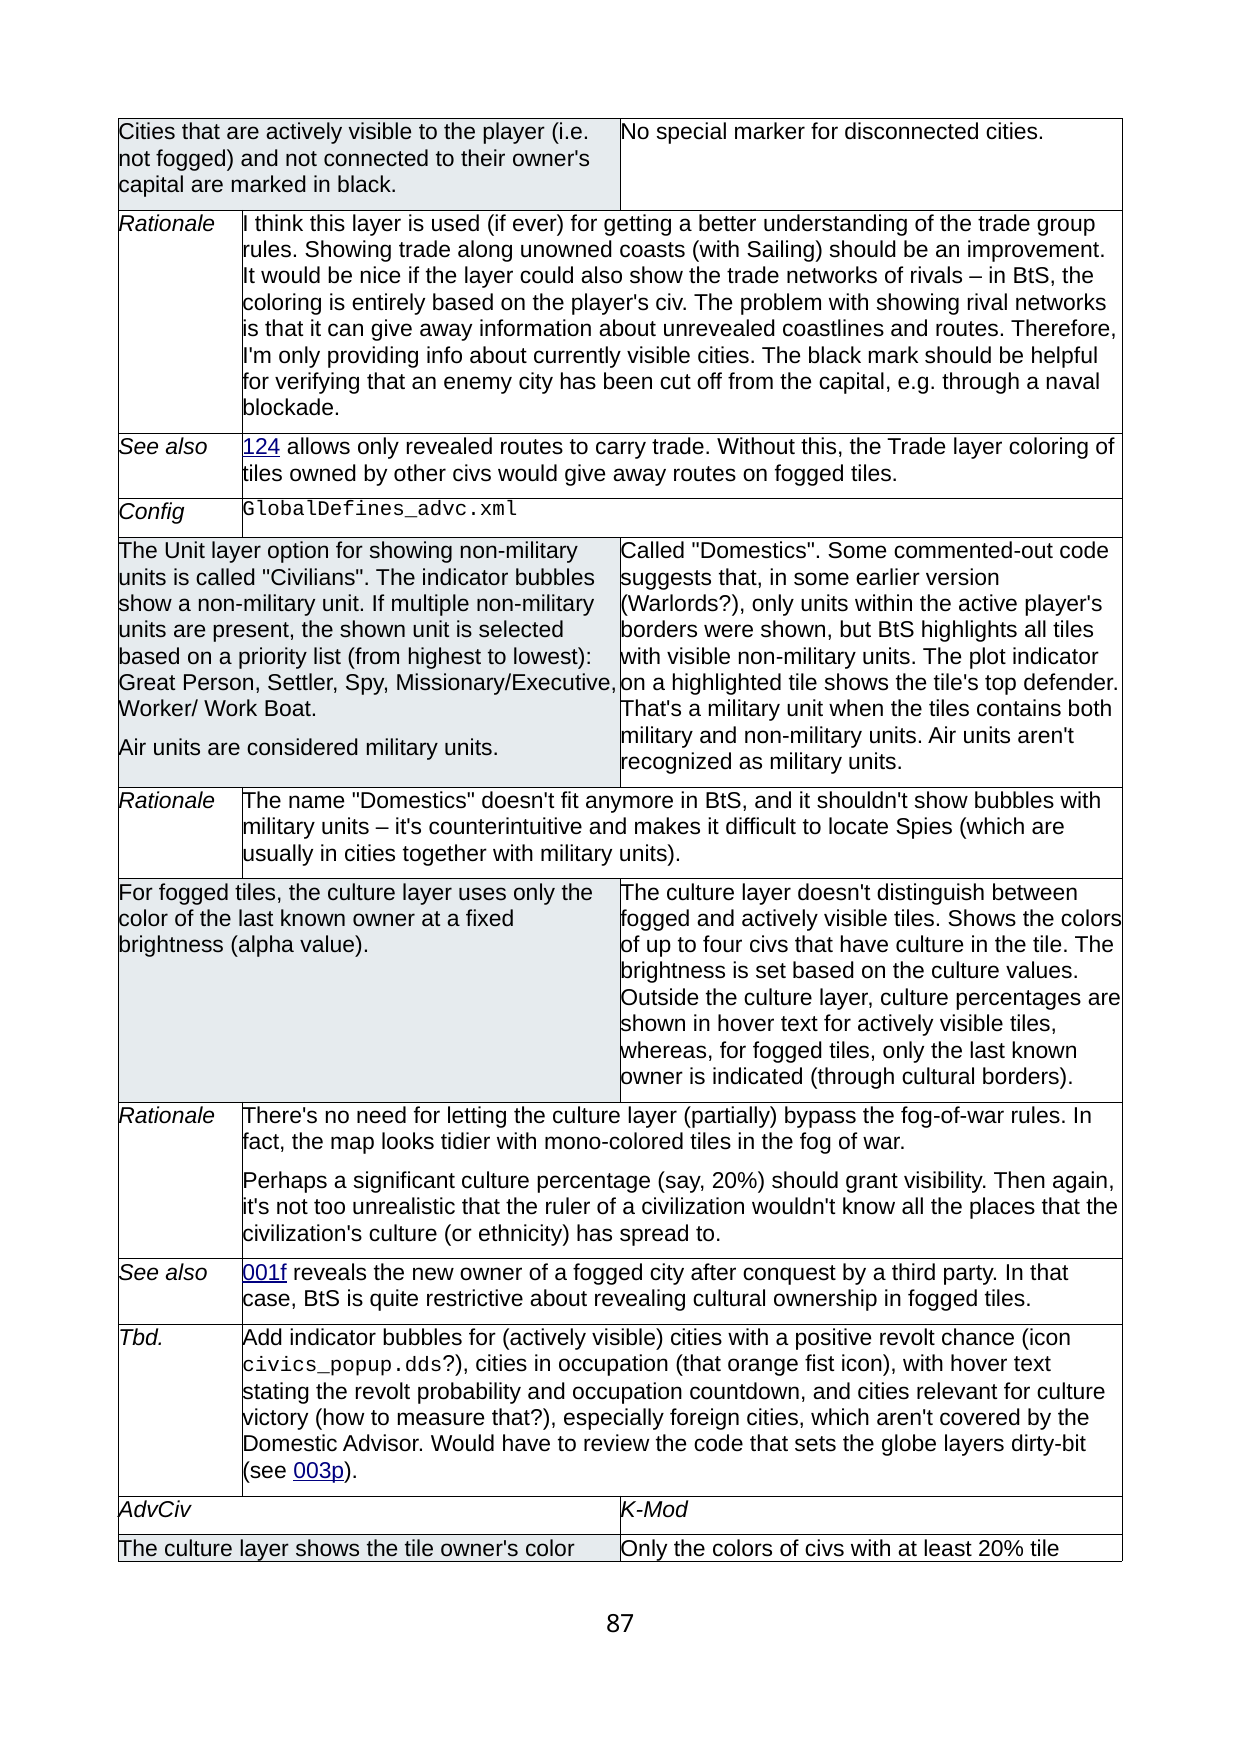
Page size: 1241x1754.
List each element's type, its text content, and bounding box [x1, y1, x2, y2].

table_cell See also [119, 1259, 242, 1323]
table_cell The Unit layer option for showing non-military units is called "Civilians". The indicator bubbles show a non-military unit. If multiple non-military units are present, the shown unit is selected based on a priority list (from highest to lowest): Great Person, Settler, Spy, Missionary/Executive, Worker/ Work Boat. Air units are considered military units. [119, 538, 620, 787]
table_cell Only the colors of civs with at least 20% tile [621, 1535, 1122, 1561]
table_cell See also [119, 434, 242, 498]
table_cell Rationale [119, 1103, 242, 1258]
table_cell GlobalDefines_advc.xml [243, 499, 1122, 537]
table_cell Called "Domestics". Some commented-out code suggests that, in some earlier version (Warlords?), only units within the active player's borders were shown, but BtS highlights all tiles with visible non-military units. The plot indicator on a highlighted tile shows the tile's top defender. That's a military unit when the tiles contains both military and non-military units. Air units aren't recognized as military units. [621, 538, 1122, 787]
table_cell The culture layer shows the tile owner's color [119, 1535, 620, 1561]
table_cell Rationale [119, 788, 242, 878]
table_cell Cities that are actively visible to the player (i.e. not fogged) and not connected to their owner's capital are marked in black. [119, 119, 620, 210]
table_cell 001f reveals the new owner of a fogged city after conquest by a third party. In that case, BtS is quite restrictive about revealing cultural ownership in fogged tiles. [243, 1259, 1122, 1323]
table_cell AdvCiv [119, 1497, 620, 1534]
table_cell 124 allows only revealed routes to carry trade. Without this, the Trade layer coloring of tiles owned by other civs would give away routes on fogged tiles. [243, 434, 1122, 498]
table_cell The name "Domestics" doesn't fit anymore in BtS, and it shouldn't show bubbles with military units – it's counterintuitive and makes it difficult to locate Spies (which are usually in cities together with military units). [243, 788, 1122, 878]
table_cell I think this layer is used (if ever) for getting a better understanding of the trade group rules. Showing trade along unowned coasts (with Sailing) should be an improvement. It would be nice if the layer could also show the trade networks of rivals – in BtS, the coloring is entirely based on the player's civ. The problem with showing rival networks is that it can give away information about unrevealed coastlines and routes. Therefore, I'm only providing info about currently visible cities. The black mark should be helpful for verifying that an enemy city has been cut off from the capital, e.g. through a naval blockade. [243, 211, 1122, 433]
table_cell The culture layer doesn't distinguish between fogged and actively visible tiles. Shows the colors of up to four civs that have culture in the tile. The brightness is set based on the culture values. Outside the culture layer, culture percentages are shown in hover text for actively visible tiles, whereas, for fogged tiles, only the last known owner is indicated (through cultural borders). [621, 879, 1122, 1102]
table_cell Rationale [119, 211, 242, 433]
table_cell Add indicator bubbles for (actively visible) cities with a positive revolt chance (icon civics_popup.dds?), cities in occupation (that orange fist icon), with hover text stating the revolt probability and occupation countdown, and cities relevant for culture victory (how to measure that?), especially foreign cities, which aren't covered by the Domestic Advisor. Would have to review the code that sets the globe layers dirty-bit (see 003p). [243, 1325, 1122, 1496]
table_cell Config [119, 499, 242, 537]
table_cell For fogged tiles, the culture layer uses only the color of the last known owner at a fixed brightness (alpha value). [119, 879, 620, 1102]
table_cell There's no need for letting the culture layer (partially) bypass the fog-of-war rules. In fact, the map looks tidier with mono-colored tiles in the fog of war. Perhaps a significant culture percentage (say, 20%) should grant visibility. Then again, it's not too unrealistic that the ruler of a civilization wouldn't know all the places that the civilization's culture (or ethnicity) has spread to. [243, 1103, 1122, 1258]
table_cell K-Mod [621, 1497, 1122, 1534]
table_cell Tbd. [119, 1325, 242, 1496]
table_cell No special marker for disconnected cities. [621, 119, 1122, 210]
